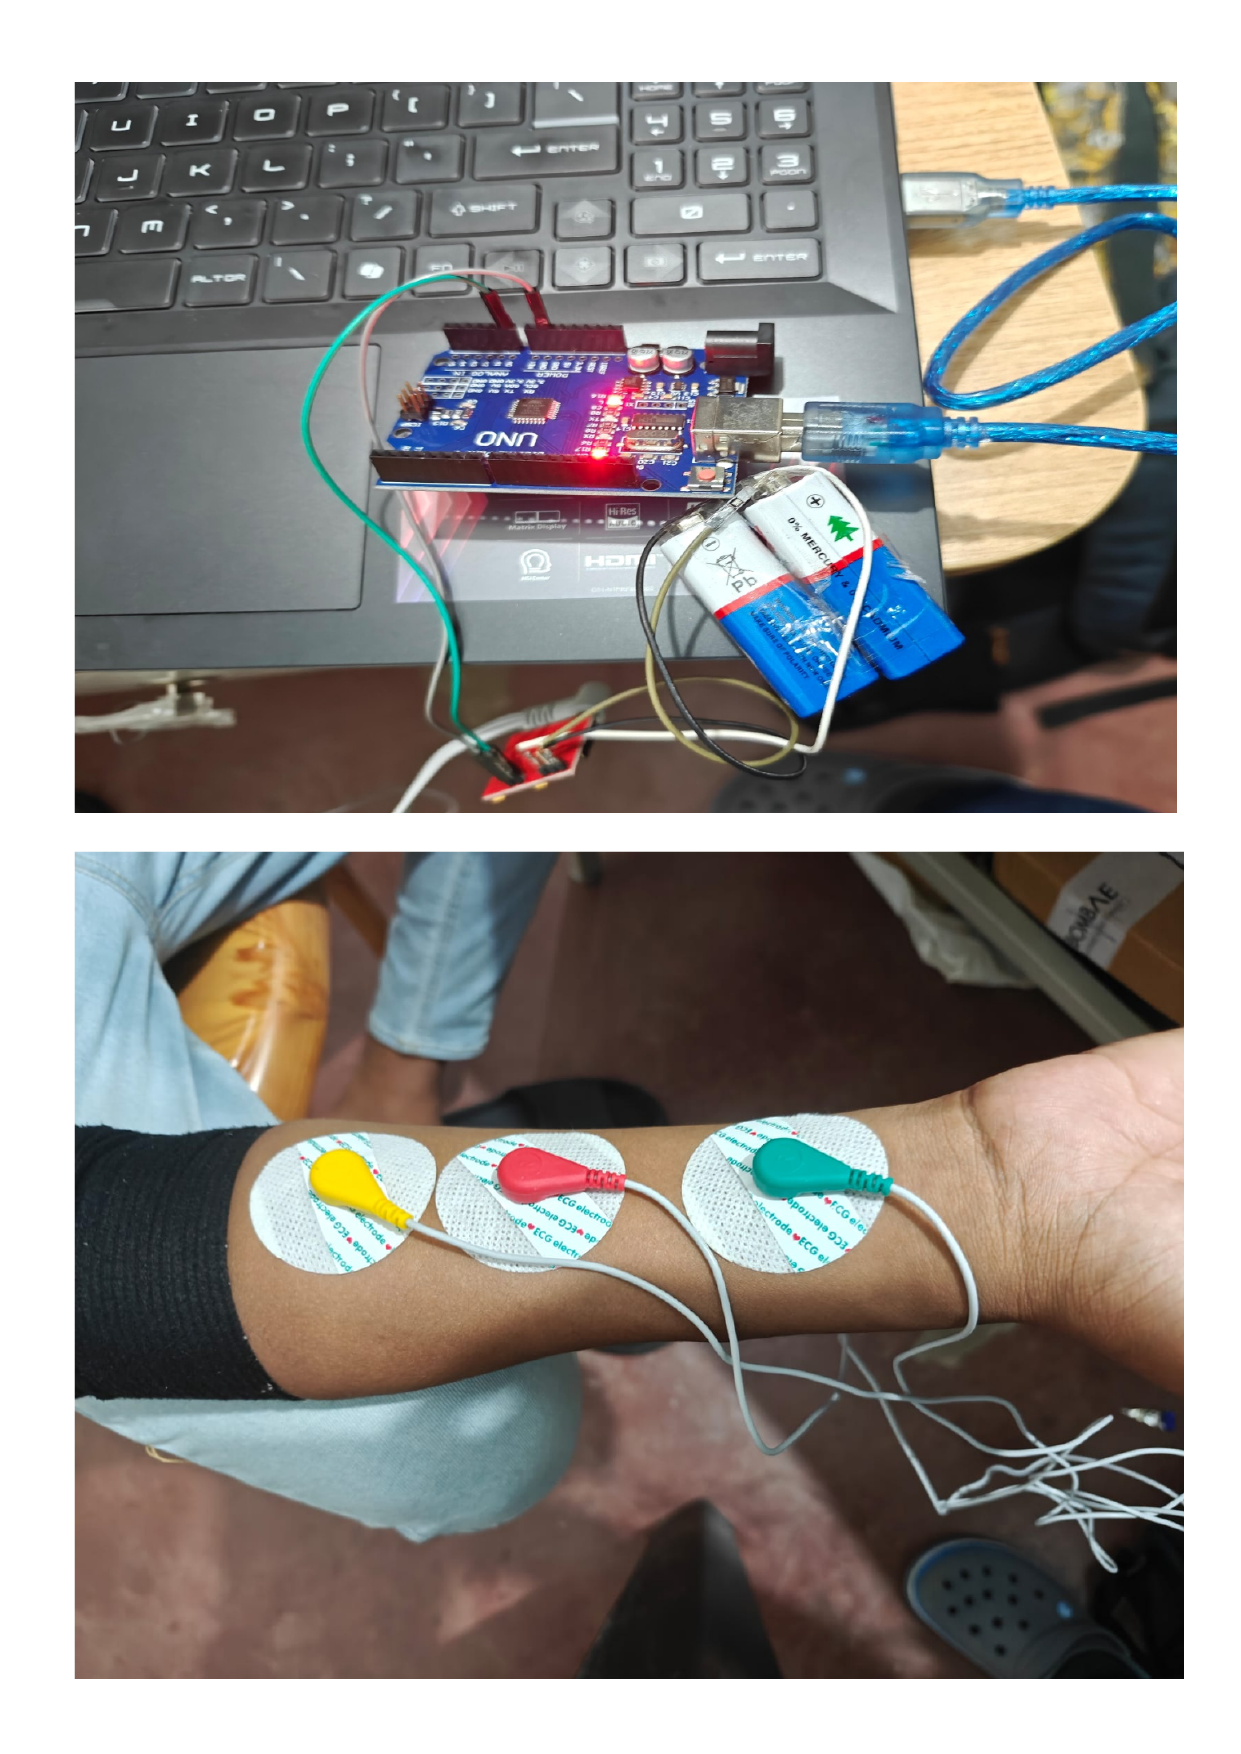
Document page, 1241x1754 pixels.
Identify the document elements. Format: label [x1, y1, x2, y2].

picture [1160, 308, 1177, 322]
picture [76, 852, 1184, 1679]
picture [76, 82, 1177, 813]
